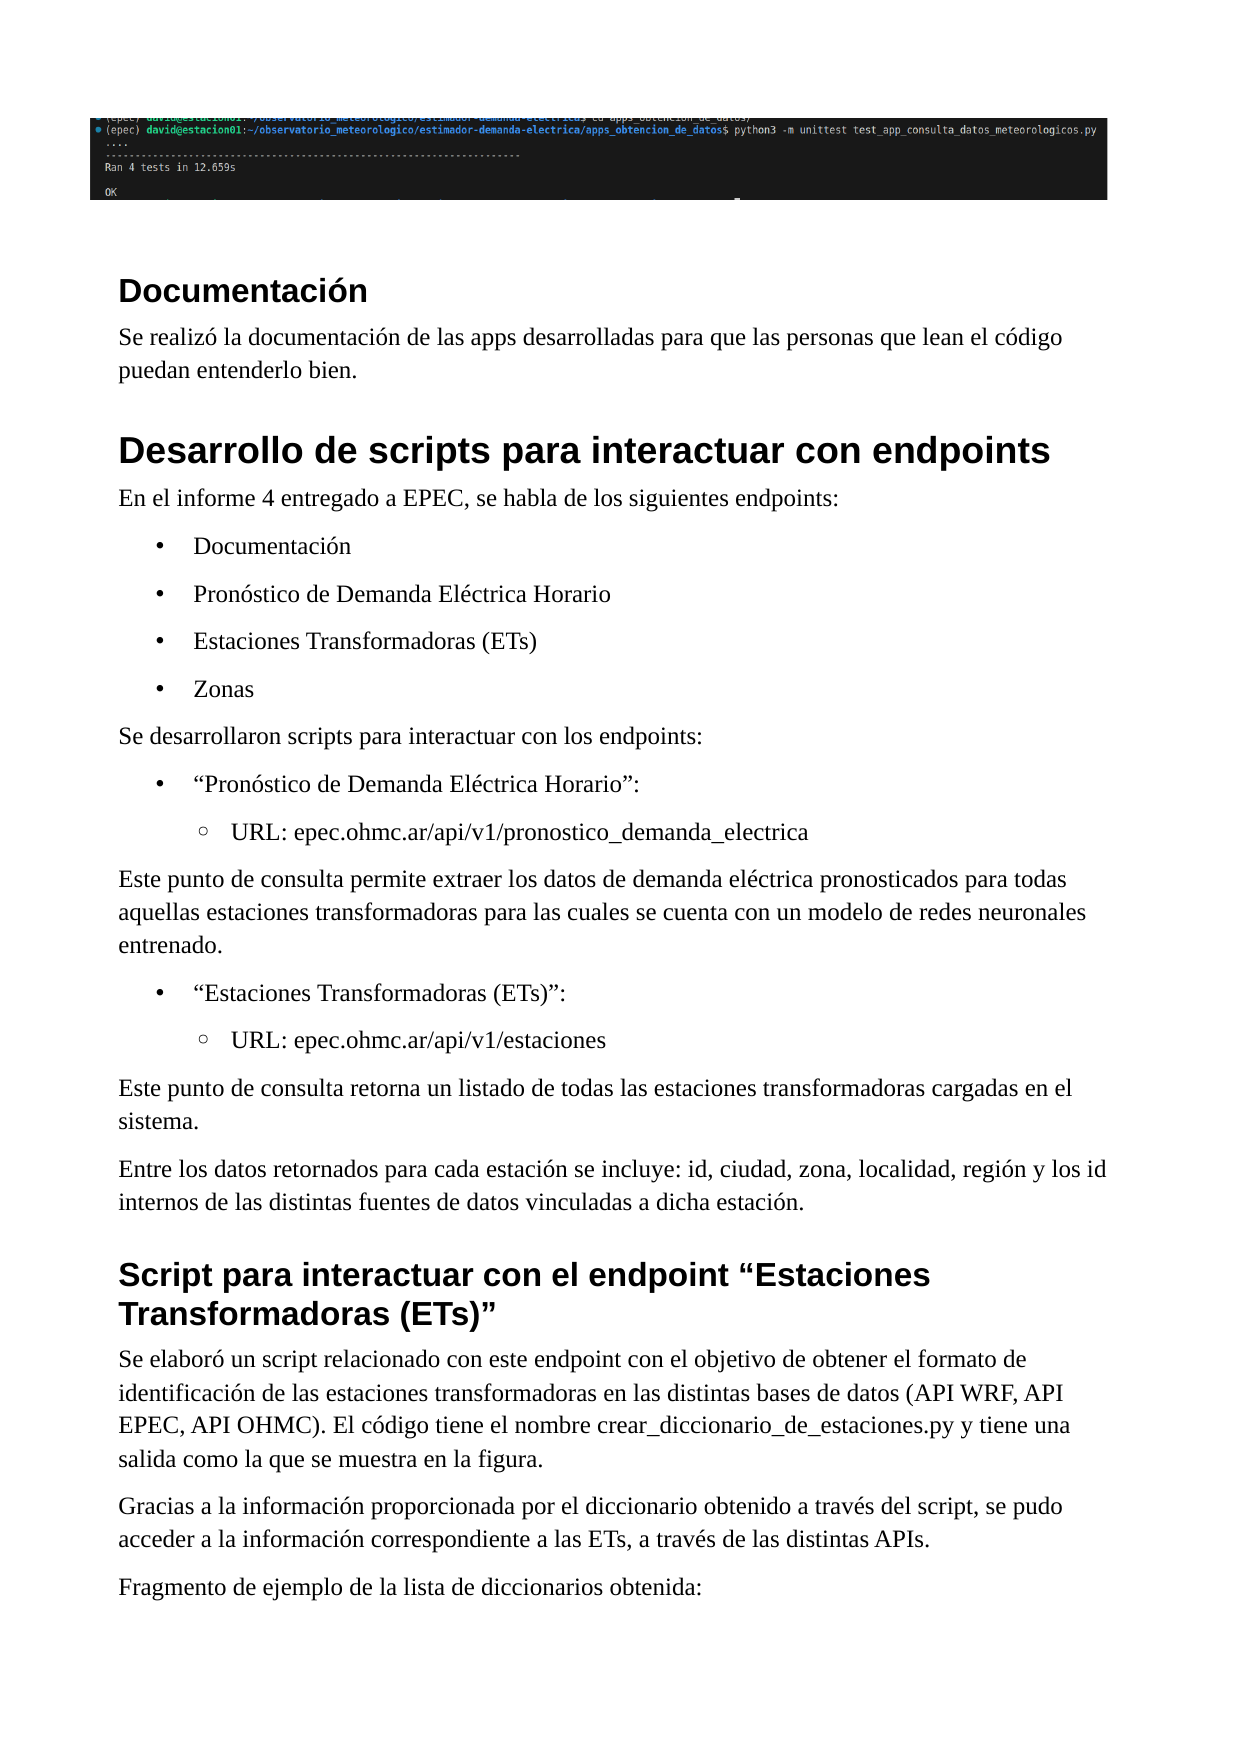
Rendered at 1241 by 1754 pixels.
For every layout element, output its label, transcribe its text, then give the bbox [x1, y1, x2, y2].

list URL: epec.ohmc.ar/api/v1/pronostico_demanda_electrica [193, 817, 1122, 845]
text Gracias a la información proporcionada por el diccionario obtenido a través del script, se pudo acceder a la información correspondiente a las ETs, a través de las distintas APIs. [118, 1491, 1122, 1553]
text Se elaboró un script relacionado con este endpoint con el objetivo de obtener el formato de identificación de las estaciones transformadoras en las distintas bases de datos (API WRF, API EPEC, API OHMC). El código tiene el nombre crear_diccionario_de_estaciones.py y tiene una salida como la que se muestra en la figura. [118, 1344, 1122, 1472]
list “Estaciones Transformadoras (ETs)”: [156, 978, 1122, 1007]
text Entre los datos retornados para cada estación se incluye: id, ciudad, zona, localidad, región y los id internos de las distintas fuentes de datos vinculadas a dicha estación. [118, 1154, 1122, 1216]
text Se realizó la documentación de las apps desarrolladas para que las personas que lean el código puedan entenderlo bien. [118, 322, 1122, 384]
text Fragmento de ejemplo de la lista de diccionarios obtenida: [118, 1572, 1122, 1601]
text Este punto de consulta retorna un listado de todas las estaciones transformadoras cargadas en el sistema. [118, 1073, 1122, 1135]
list “Pronóstico de Demanda Eléctrica Horario”: [156, 769, 1122, 798]
list Documentación [156, 531, 1122, 560]
list URL: epec.ohmc.ar/api/v1/estaciones [193, 1026, 1122, 1054]
picture [90, 182, 1108, 200]
list Estaciones Transformadoras (ETs) [156, 626, 1122, 655]
subtitle Documentación [118, 271, 1122, 310]
list Pronóstico de Demanda Eléctrica Horario [156, 579, 1122, 607]
subtitle Script para interactuar con el endpoint “Estaciones Transformadoras (ETs)” [118, 1255, 1122, 1332]
list Zonas [156, 674, 1122, 703]
text Se desarrollaron scripts para interactuar con los endpoints: [118, 721, 1122, 750]
text Este punto de consulta permite extraer los datos de demanda eléctrica pronosticados para todas aquellas estaciones transformadoras para las cuales se cuenta con un modelo de redes neuronales entrenado. [118, 864, 1122, 959]
subtitle Desarrollo de scripts para interactuar con endpoints [118, 428, 1122, 471]
text En el informe 4 entregado a EPEC, se habla de los siguientes endpoints: [118, 483, 1122, 512]
